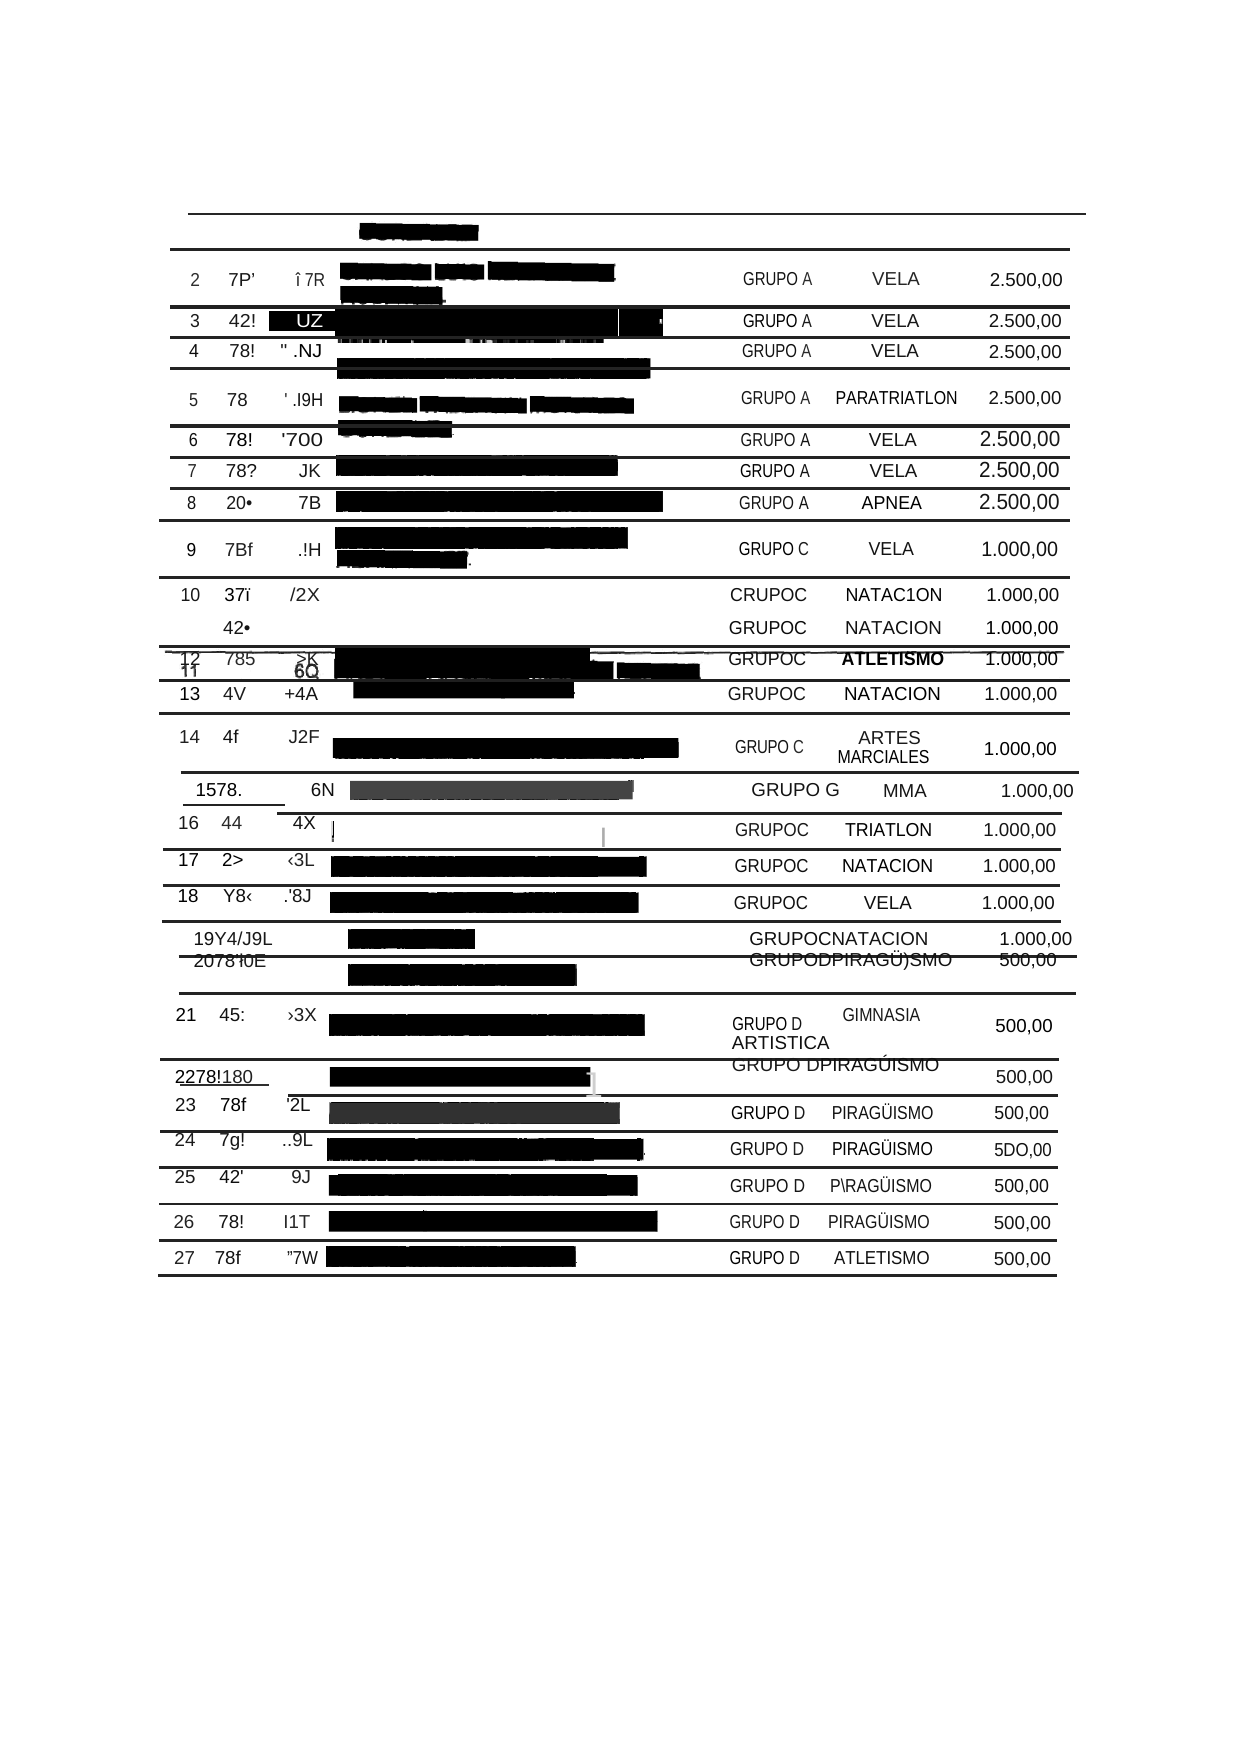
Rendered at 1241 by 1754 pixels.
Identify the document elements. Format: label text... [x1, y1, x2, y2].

table_cell [335, 522, 555, 576]
table_cell 7Bf [211, 522, 269, 576]
table_cell [664, 482, 825, 487]
table_cell [590, 490, 618, 513]
table_cell [825, 513, 967, 519]
table_header [590, 251, 618, 305]
table_cell [269, 610, 335, 645]
table_cell 785 [211, 651, 269, 671]
text 500,00 [995, 1015, 1240, 1036]
table_cell VELA [825, 522, 967, 576]
table_cell [967, 450, 1070, 456]
table_cell 1.000,00 [967, 684, 1070, 712]
table_header î 7R [269, 251, 335, 305]
table_cell [335, 428, 555, 450]
table_cell [335, 339, 555, 362]
table_header VELA [825, 251, 967, 305]
table_cell VELA [825, 428, 967, 450]
table_cell [590, 684, 618, 712]
table_cell [652, 522, 663, 576]
table_cell [170, 482, 211, 487]
text 500,00 [993, 1248, 1240, 1270]
table_cell [555, 684, 590, 712]
text GRUPO C [735, 736, 805, 758]
table_cell [629, 311, 652, 331]
table_cell [619, 459, 629, 482]
table_cell GRUPO A [664, 459, 825, 482]
table_cell [619, 522, 629, 576]
text 18 Y8‹ .'8J [177, 885, 320, 907]
table_cell [335, 311, 555, 331]
table_cell [629, 651, 652, 671]
text GRUPOC VELA 1.000,00 [734, 892, 1240, 913]
table_cell GRUPO C [664, 522, 825, 576]
table_cell [967, 482, 1070, 487]
table_cell [629, 331, 652, 336]
text GRUPOC NATACION 1.000,00 [734, 855, 1240, 877]
table_cell 78! [211, 428, 269, 450]
table_header [619, 251, 629, 305]
table_cell [555, 651, 590, 671]
table_cell UZ [269, 311, 335, 331]
table_header [555, 251, 590, 305]
table_cell [825, 450, 967, 456]
table_cell [619, 370, 629, 424]
text GRUPO D PIRAGÜISMO GRUPO D ATLETISMO [729, 1211, 932, 1269]
text 14 4f J2F [179, 726, 662, 747]
table_cell [619, 490, 629, 513]
table_cell [555, 490, 590, 513]
table_cell [269, 513, 335, 519]
table_cell [629, 513, 652, 519]
table_cell 10 [170, 579, 211, 610]
table_header [159, 248, 170, 519]
table_cell 2.500,00 [967, 428, 1070, 450]
table_cell 4V [211, 684, 269, 712]
table_cell [629, 671, 652, 678]
text 500,00 [993, 1212, 1240, 1233]
table_cell [335, 671, 555, 678]
table_header [652, 251, 663, 305]
table_cell [555, 339, 590, 362]
table_cell GRUPO A [664, 428, 825, 450]
table_cell ' .I9H [269, 370, 335, 424]
table_cell [652, 311, 663, 331]
table_cell [619, 362, 629, 367]
table_cell [590, 513, 618, 519]
table_cell 2.500,00 [967, 311, 1070, 331]
text 1.000,00 [984, 738, 1240, 759]
table_cell 1.000,00 [967, 651, 1070, 671]
table_cell 1.000,00 [967, 610, 1070, 645]
table_cell 5 [170, 370, 211, 424]
table_cell [619, 428, 629, 450]
table_cell [269, 482, 335, 487]
table_cell 2.500,00 [967, 490, 1070, 513]
table_cell [555, 671, 590, 678]
table_cell '700 [269, 428, 335, 450]
table_cell 1.000,00 [967, 522, 1070, 576]
table_cell APNEA [825, 490, 967, 513]
text 21 45: ›3X [175, 1004, 318, 1025]
table_cell 37ï [211, 579, 269, 610]
table_cell [629, 522, 652, 576]
table_cell [619, 311, 629, 331]
table_cell [335, 370, 555, 424]
table_cell [652, 490, 663, 513]
table_cell 8 [170, 490, 211, 513]
table_cell [335, 579, 555, 610]
table_cell [170, 331, 211, 336]
table_cell [619, 450, 629, 456]
table_cell NATACION [825, 684, 967, 712]
table_cell NATACION [825, 610, 967, 645]
table_cell [555, 370, 590, 424]
table_cell [652, 579, 663, 610]
table_cell [652, 482, 663, 487]
table_cell [664, 362, 825, 367]
table_cell [652, 428, 663, 450]
table_cell [170, 671, 211, 678]
table_cell 1.000,00 [967, 579, 1070, 610]
table_cell GRUPOC [664, 610, 825, 645]
table_cell [590, 671, 618, 678]
table_cell [159, 684, 170, 712]
table_cell [590, 311, 618, 331]
table_cell " .NJ [269, 339, 335, 362]
table_cell [590, 459, 618, 482]
table_cell [619, 671, 629, 678]
table_cell [967, 362, 1070, 367]
table_cell [652, 671, 663, 678]
table_cell [629, 459, 652, 482]
table_cell GRUPO A [664, 339, 825, 362]
table_cell [555, 450, 590, 456]
table_cell [555, 579, 590, 610]
table_cell [335, 490, 555, 513]
table_cell [619, 651, 629, 671]
text GRUPOC TRIATLON 1.000,00 [735, 819, 1240, 841]
table_cell [335, 651, 555, 671]
table_cell [664, 513, 825, 519]
table_cell [629, 684, 652, 712]
table_cell [555, 482, 590, 487]
table_cell [652, 331, 663, 336]
table_cell 7B [269, 490, 335, 513]
table_cell 2.500,00 [967, 459, 1070, 482]
table_cell [159, 671, 170, 678]
text GRUPO D [556, 1013, 802, 1035]
table_cell [652, 339, 663, 362]
table_cell JK [269, 459, 335, 482]
table_cell >K [269, 651, 335, 671]
table_cell GRUPO A [664, 370, 825, 424]
text 26 78! I1T [173, 1211, 319, 1232]
table_cell 42• [211, 610, 269, 645]
table_cell [619, 684, 629, 712]
table_cell [590, 428, 618, 450]
picture [163, 649, 1065, 679]
table_cell [629, 482, 652, 487]
table_cell [555, 428, 590, 450]
table_cell 78! [211, 339, 269, 362]
table_cell GRUPOC [664, 651, 825, 671]
table_cell 78 [211, 370, 269, 424]
table_cell [629, 370, 652, 424]
table_cell 4 [170, 339, 211, 362]
text GIMNASIA [842, 1004, 922, 1026]
table_cell VELA [825, 459, 967, 482]
table_cell [652, 459, 663, 482]
table_cell [335, 513, 555, 519]
table_cell [335, 459, 555, 482]
table_cell 20• [211, 490, 269, 513]
table_cell [335, 482, 555, 487]
text ARTES MARCIALES [837, 729, 934, 768]
table_cell [967, 513, 1070, 519]
table_cell [335, 362, 555, 367]
table_cell 78? [211, 459, 269, 482]
table_cell NATAC1ON [825, 579, 967, 610]
table_cell [664, 671, 825, 678]
table_header [335, 251, 555, 305]
table_cell [555, 362, 590, 367]
table_cell .!H [269, 522, 335, 576]
table_cell [652, 684, 663, 712]
table_cell [269, 450, 335, 456]
table_cell [555, 610, 590, 645]
table_cell [211, 450, 269, 456]
table_cell [590, 651, 618, 671]
table_cell [619, 331, 629, 336]
table_cell [335, 684, 555, 712]
text 25 42' 9J [174, 1166, 316, 1187]
table_cell [590, 482, 618, 487]
table_cell [590, 370, 618, 424]
table_cell +4A [269, 684, 335, 712]
table_cell GRUPO A [664, 311, 825, 331]
table_cell [825, 482, 967, 487]
text 27 78f ”7W [174, 1247, 319, 1268]
table_cell [335, 450, 555, 456]
table_cell 12 [170, 651, 211, 671]
table_cell [269, 671, 335, 678]
table_cell [590, 522, 618, 576]
table_cell [211, 362, 269, 367]
table_header GRUPO A [664, 251, 825, 305]
table_cell GRUPO A [664, 490, 825, 513]
table_cell [619, 513, 629, 519]
table_cell [629, 579, 652, 610]
table_cell [211, 331, 269, 336]
table_cell [629, 362, 652, 367]
table_cell 2.500,00 [967, 370, 1070, 424]
table_cell [825, 362, 967, 367]
table_cell [590, 339, 618, 362]
table_cell [619, 579, 629, 610]
text GRUPO D PIRAGÜISMO 500,00 GRUPO D PIRAGÜISMO 5DO,00 GRUPO D P\RAGÜISMO 500,00 [730, 1102, 1053, 1196]
table_cell [825, 671, 967, 678]
table_cell [555, 331, 590, 336]
table_cell [159, 579, 170, 610]
table_cell [967, 331, 1070, 336]
table_cell [555, 522, 590, 576]
table_cell [170, 610, 211, 645]
text 17 2> ‹3L [178, 849, 320, 870]
table_cell [170, 450, 211, 456]
table_cell 42! [211, 311, 269, 331]
table_cell VELA [825, 339, 967, 362]
text 24 7g! ..9L [174, 1129, 316, 1151]
table_cell [590, 610, 618, 645]
table_cell [159, 522, 170, 576]
table_cell [652, 513, 663, 519]
table_header [629, 251, 652, 305]
table_cell PARATRIATLON [825, 370, 967, 424]
table_cell 13 [170, 684, 211, 712]
table_cell [619, 339, 629, 362]
table_cell [652, 450, 663, 456]
table_cell [629, 428, 652, 450]
table_cell [269, 362, 335, 367]
table_cell [590, 362, 618, 367]
table_cell [629, 490, 652, 513]
picture [357, 221, 479, 243]
table_cell [664, 331, 825, 336]
table_cell [170, 513, 211, 519]
table_cell [967, 671, 1070, 678]
table_cell [170, 362, 211, 367]
table_cell [629, 450, 652, 456]
table_header 2.500,00 [967, 251, 1070, 305]
table_cell [619, 482, 629, 487]
table_cell [590, 331, 618, 336]
table_header 2 [170, 251, 211, 305]
table_cell [652, 362, 663, 367]
table_cell 7 [170, 459, 211, 482]
text 16 44 4X [178, 812, 320, 834]
table_cell VELA [825, 311, 967, 331]
table_cell [619, 610, 629, 645]
table_cell 3 [170, 311, 211, 331]
table_cell CRUPOC [664, 579, 825, 610]
table_cell [211, 513, 269, 519]
table_cell [629, 339, 652, 362]
table_cell [652, 370, 663, 424]
table_cell 2.500,00 [967, 339, 1070, 362]
table_cell 6 [170, 428, 211, 450]
table_cell ATLETISMO [825, 651, 967, 671]
table_cell [555, 311, 590, 331]
table_cell GRUPOC [664, 684, 825, 712]
table_cell [159, 651, 170, 671]
table_cell 9 [170, 522, 211, 576]
text 23 78f '2L [175, 1094, 316, 1115]
table_cell [555, 513, 590, 519]
table_cell [159, 610, 170, 645]
table_cell [629, 610, 652, 645]
table_cell [652, 610, 663, 645]
table_cell [590, 579, 618, 610]
table_cell [555, 459, 590, 482]
table_cell [211, 482, 269, 487]
table_cell [652, 651, 663, 671]
table_cell [211, 671, 269, 678]
table_cell [590, 450, 618, 456]
table_header 7P’ [211, 251, 269, 305]
table_cell [335, 610, 555, 645]
table_cell [269, 331, 335, 336]
table_cell /2X [269, 579, 335, 610]
table_cell [825, 331, 967, 336]
table_cell [664, 450, 825, 456]
table_cell [335, 331, 555, 336]
